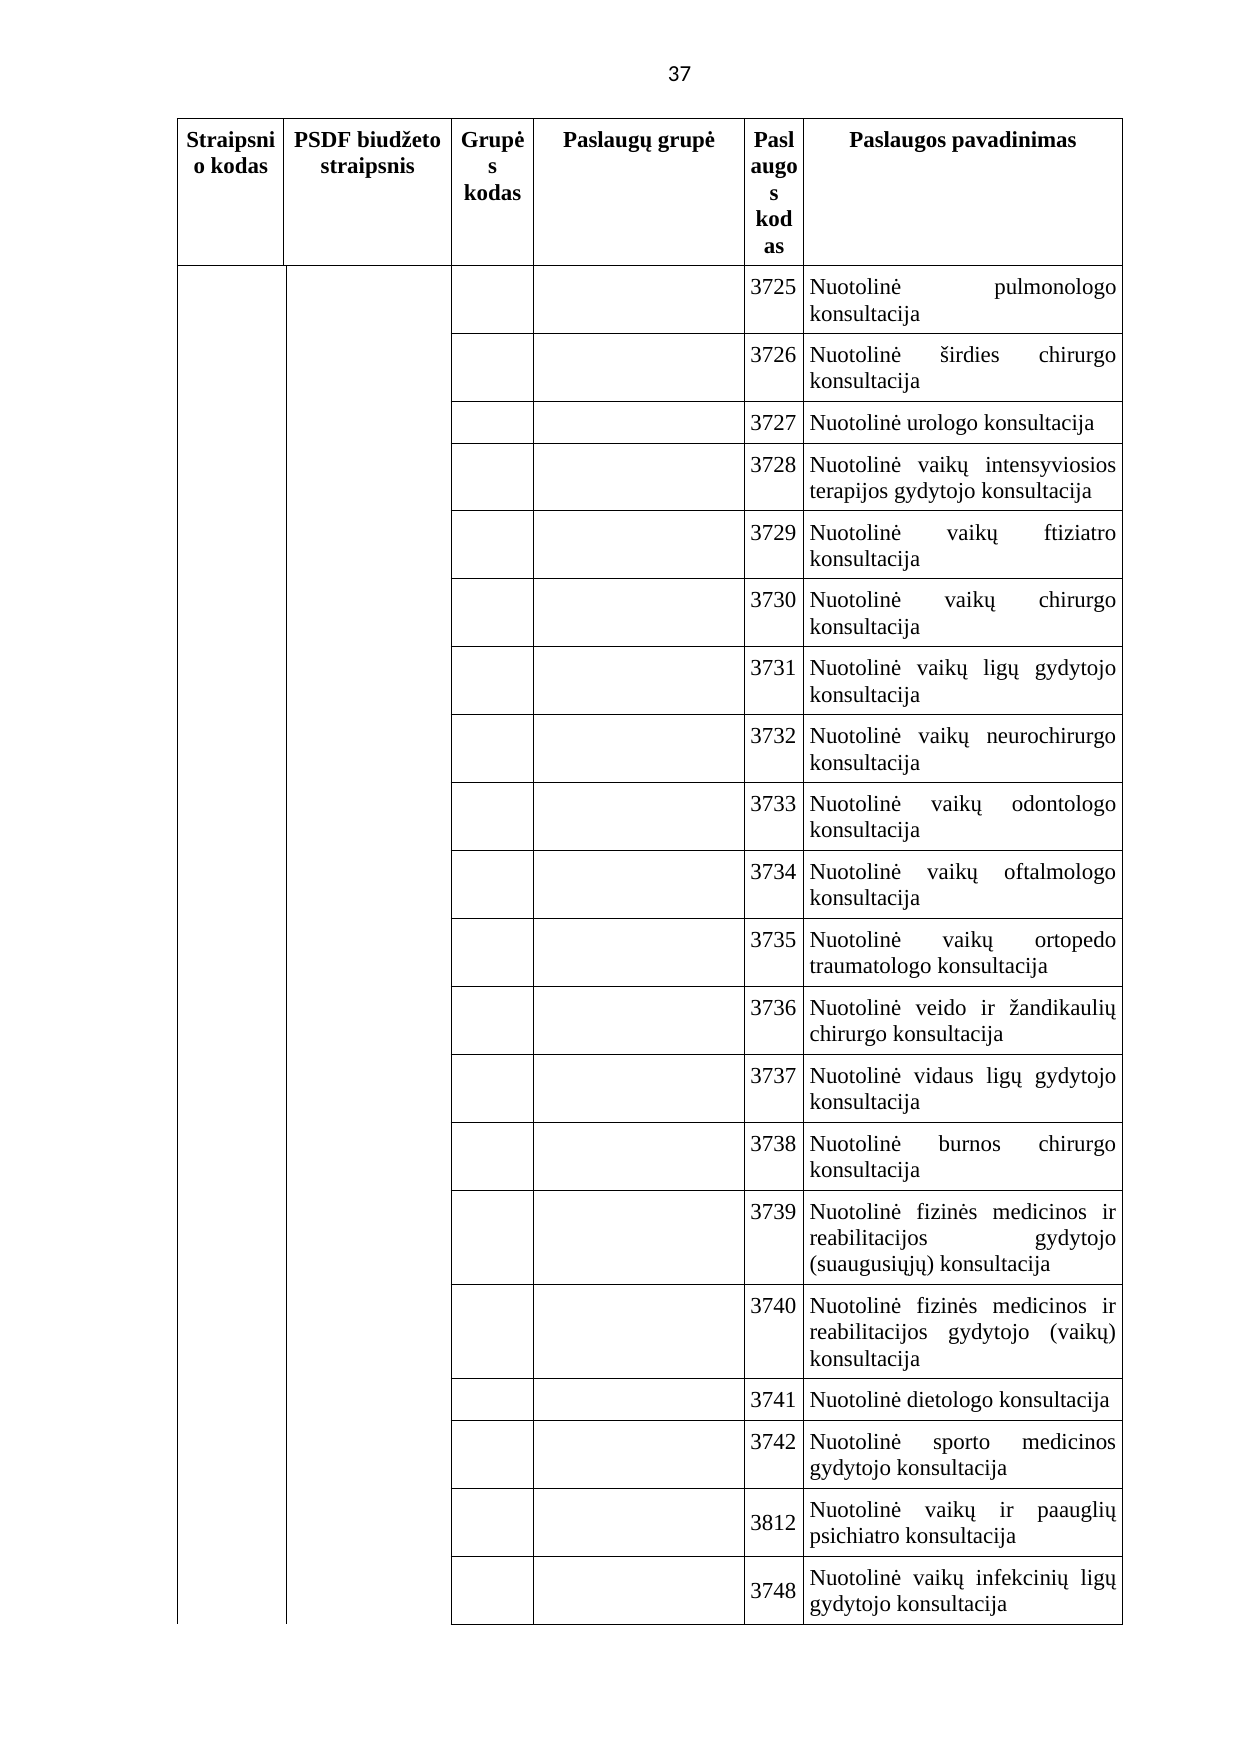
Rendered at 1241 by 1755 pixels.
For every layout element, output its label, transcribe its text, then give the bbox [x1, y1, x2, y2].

table_cell [534, 1123, 744, 1189]
table_cell 3732 [745, 715, 803, 782]
table_cell [178, 850, 286, 918]
table_cell [287, 1420, 451, 1488]
table_cell [287, 1488, 451, 1556]
table_cell 3727 [745, 402, 803, 442]
table_cell [178, 1122, 286, 1189]
table_cell [534, 919, 744, 986]
table_cell [178, 1054, 286, 1122]
table_cell [452, 647, 533, 714]
table_cell [534, 851, 744, 918]
table_cell [178, 443, 286, 510]
table_cell 3734 [745, 851, 803, 918]
table_cell [287, 646, 451, 714]
table_cell [287, 782, 451, 850]
table_cell 3742 [745, 1421, 803, 1488]
table_cell 3735 [745, 919, 803, 986]
table_cell [534, 1055, 744, 1122]
table_cell [287, 578, 451, 646]
table_cell [452, 579, 533, 646]
table_cell [287, 986, 451, 1054]
table_cell 3739 [745, 1191, 803, 1284]
table_cell [534, 334, 744, 401]
table_cell 3736 [745, 987, 803, 1054]
table_cell Nuotolinė vaikų ligų gydytojo konsultacija [804, 647, 1122, 714]
table_cell [178, 714, 286, 782]
table_cell Nuotolinė fizinės medicinos ir reabilitacijos gydytojo (suaugusiųjų) konsultacija [804, 1191, 1122, 1284]
table_cell [534, 1285, 744, 1378]
table_cell [287, 1190, 451, 1284]
table_cell 3812 [745, 1489, 803, 1556]
table_cell [534, 647, 744, 714]
table_cell [178, 578, 286, 646]
table_cell [452, 402, 533, 442]
table_cell Nuotolinė vidaus ligų gydytojo konsultacija [804, 1055, 1122, 1122]
table_header Grupės kodas [452, 119, 533, 265]
table_cell [452, 1489, 533, 1556]
table_cell [452, 266, 533, 333]
table_cell 3730 [745, 579, 803, 646]
table_cell [178, 1378, 286, 1420]
table_cell [178, 918, 286, 986]
table_header Paslaugų grupė [534, 119, 744, 265]
table_cell [452, 334, 533, 401]
table_cell [178, 1190, 286, 1284]
table_cell [178, 646, 286, 714]
table_cell [287, 401, 451, 442]
table_cell Nuotolinė fizinės medicinos ir reabilitacijos gydytojo (vaikų) konsultacija [804, 1285, 1122, 1378]
table_cell [452, 1123, 533, 1189]
table_cell [287, 443, 451, 510]
table_cell Nuotolinė vaikų odontologo konsultacija [804, 783, 1122, 850]
table_cell [178, 510, 286, 578]
table_cell [534, 402, 744, 442]
table_cell [287, 266, 451, 333]
table_cell [452, 1379, 533, 1420]
table_cell [178, 986, 286, 1054]
table_header PSDF biudžeto straipsnis [284, 119, 451, 265]
table_cell 3729 [745, 511, 803, 578]
table_cell Nuotolinė vaikų infekcinių ligų gydytojo konsultacija [804, 1557, 1122, 1623]
table_cell [534, 1489, 744, 1556]
table_cell Nuotolinė veido ir žandikaulių chirurgo konsultacija [804, 987, 1122, 1054]
table_cell 3741 [745, 1379, 803, 1420]
table_cell Nuotolinė vaikų ftiziatro konsultacija [804, 511, 1122, 578]
table_cell [452, 1191, 533, 1284]
table_cell [534, 1557, 744, 1623]
table_cell [452, 511, 533, 578]
table_cell [178, 782, 286, 850]
table_cell [178, 266, 286, 333]
table_cell [287, 714, 451, 782]
table_cell [452, 444, 533, 510]
table_cell [534, 1379, 744, 1420]
table_cell Nuotolinė vaikų neurochirurgo konsultacija [804, 715, 1122, 782]
table_cell [287, 918, 451, 986]
table_cell [287, 333, 451, 401]
table_cell [534, 266, 744, 333]
table_cell [534, 1191, 744, 1284]
table_cell 3733 [745, 783, 803, 850]
table_header Straipsnio kodas [178, 119, 283, 265]
table_cell [178, 1420, 286, 1488]
table_cell [534, 511, 744, 578]
table_cell Nuotolinė pulmonologo konsultacija [804, 266, 1122, 333]
table_cell Nuotolinė vaikų chirurgo konsultacija [804, 579, 1122, 646]
table_cell Nuotolinė sporto medicinos gydytojo konsultacija [804, 1421, 1122, 1488]
table_cell [534, 1421, 744, 1488]
table_cell Nuotolinė vaikų intensyviosios terapijos gydytojo konsultacija [804, 444, 1122, 510]
table_cell Nuotolinė vaikų oftalmologo konsultacija [804, 851, 1122, 918]
table_cell [452, 851, 533, 918]
table_cell 3725 [745, 266, 803, 333]
table_cell [452, 1421, 533, 1488]
table_cell [178, 333, 286, 401]
table_cell Nuotolinė dietologo konsultacija [804, 1379, 1122, 1420]
table_cell [287, 850, 451, 918]
table_cell [287, 1556, 451, 1623]
table_cell [452, 783, 533, 850]
table_cell [178, 1556, 286, 1623]
table_cell [287, 1122, 451, 1189]
table_cell 3726 [745, 334, 803, 401]
table_cell 3737 [745, 1055, 803, 1122]
table_cell [534, 444, 744, 510]
table_cell Nuotolinė burnos chirurgo konsultacija [804, 1123, 1122, 1189]
table_header Paslaugos pavadinimas [804, 119, 1122, 265]
table_cell [534, 783, 744, 850]
table_cell [287, 1054, 451, 1122]
table_cell [534, 715, 744, 782]
table_cell Nuotolinė širdies chirurgo konsultacija [804, 334, 1122, 401]
table_cell [534, 987, 744, 1054]
table_cell [178, 1488, 286, 1556]
table_cell [287, 510, 451, 578]
table_cell 3728 [745, 444, 803, 510]
table_cell [287, 1284, 451, 1378]
table_cell [534, 579, 744, 646]
table_cell [178, 401, 286, 442]
table_cell [452, 1285, 533, 1378]
table_cell Nuotolinė vaikų ortopedo traumatologo konsultacija [804, 919, 1122, 986]
table_cell [452, 987, 533, 1054]
table_cell 3738 [745, 1123, 803, 1189]
table_cell [287, 1378, 451, 1420]
table_cell [452, 1557, 533, 1623]
table_cell Nuotolinė urologo konsultacija [804, 402, 1122, 442]
table_cell 3731 [745, 647, 803, 714]
table_cell [452, 1055, 533, 1122]
table_cell [452, 919, 533, 986]
table_cell [452, 715, 533, 782]
table_cell [178, 1284, 286, 1378]
table_cell 3748 [745, 1557, 803, 1623]
table_cell 3740 [745, 1285, 803, 1378]
table_header Paslaugos kodas [745, 119, 803, 265]
table_cell Nuotolinė vaikų ir paauglių psichiatro konsultacija [804, 1489, 1122, 1556]
